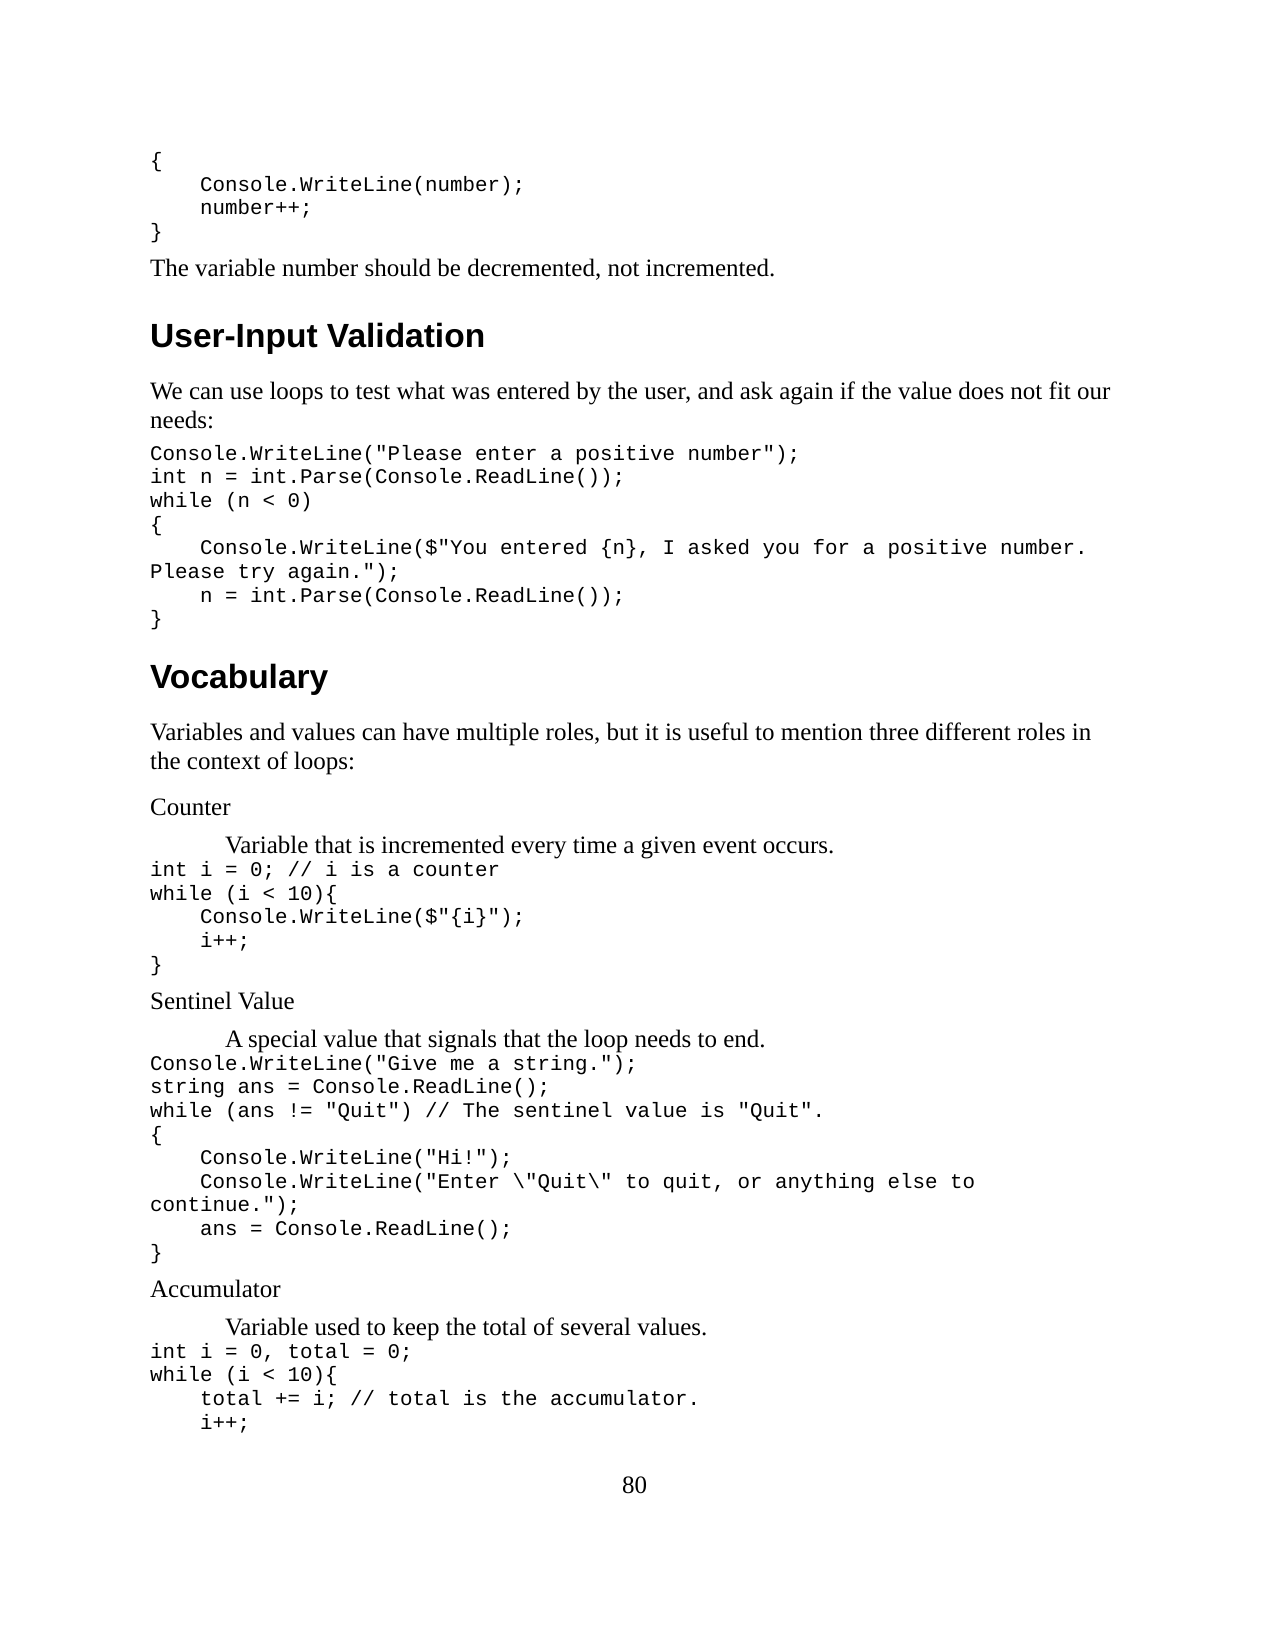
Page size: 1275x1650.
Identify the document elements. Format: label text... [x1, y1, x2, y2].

text } [150, 608, 1125, 632]
text while (i < 10){ [150, 883, 1125, 906]
text int i = 0, total = 0; [150, 1341, 1125, 1364]
text Variable used to keep the total of several values. [225, 1312, 1125, 1341]
text Accumulator [150, 1274, 1125, 1303]
text } [150, 953, 1125, 977]
text A special value that signals that the loop needs to end. [225, 1024, 1125, 1053]
text i++; [150, 1412, 1125, 1435]
text Variable that is incremented every time a given event occurs. [225, 830, 1125, 859]
text Console.WriteLine(number); [150, 174, 1125, 197]
text string ans = Console.ReadLine(); [150, 1076, 1125, 1100]
text while (i < 10){ [150, 1364, 1125, 1388]
text Sentinel Value [150, 986, 1125, 1015]
subtitle Vocabulary [150, 657, 1125, 696]
text n = int.Parse(Console.ReadLine()); [150, 585, 1125, 608]
text The variable number should be decremented, not incremented. [150, 253, 1125, 282]
text Console.WriteLine("Give me a string."); [150, 1053, 1125, 1076]
text { [150, 150, 1125, 174]
text number++; [150, 197, 1125, 221]
text Counter [150, 792, 1125, 821]
text int n = int.Parse(Console.ReadLine()); [150, 466, 1125, 490]
text { [150, 1123, 1125, 1147]
text ans = Console.ReadLine(); [150, 1218, 1125, 1242]
text Variables and values can have multiple roles, but it is useful to mention three different roles in the context of loops: [150, 717, 1125, 774]
text Console.WriteLine("Enter \"Quit\" to quit, or anything else to continue."); [150, 1171, 1125, 1218]
text Console.WriteLine("Hi!"); [150, 1147, 1125, 1171]
text We can use loops to test what was entered by the user, and ask again if the value does not fit our needs: [150, 376, 1125, 434]
text Console.WriteLine($"{i}"); [150, 906, 1125, 930]
text } [150, 221, 1125, 244]
text int i = 0; // i is a counter [150, 859, 1125, 883]
text Console.WriteLine($"You entered {n}, I asked you for a positive number. Please try again."); [150, 537, 1125, 585]
subtitle User-Input Validation [150, 316, 1125, 355]
text Console.WriteLine("Please enter a positive number"); [150, 443, 1125, 466]
text } [150, 1242, 1125, 1265]
text while (n < 0) [150, 490, 1125, 514]
text total += i; // total is the accumulator. [150, 1388, 1125, 1412]
text while (ans != "Quit") // The sentinel value is "Quit". [150, 1100, 1125, 1123]
text i++; [150, 930, 1125, 953]
text { [150, 514, 1125, 537]
